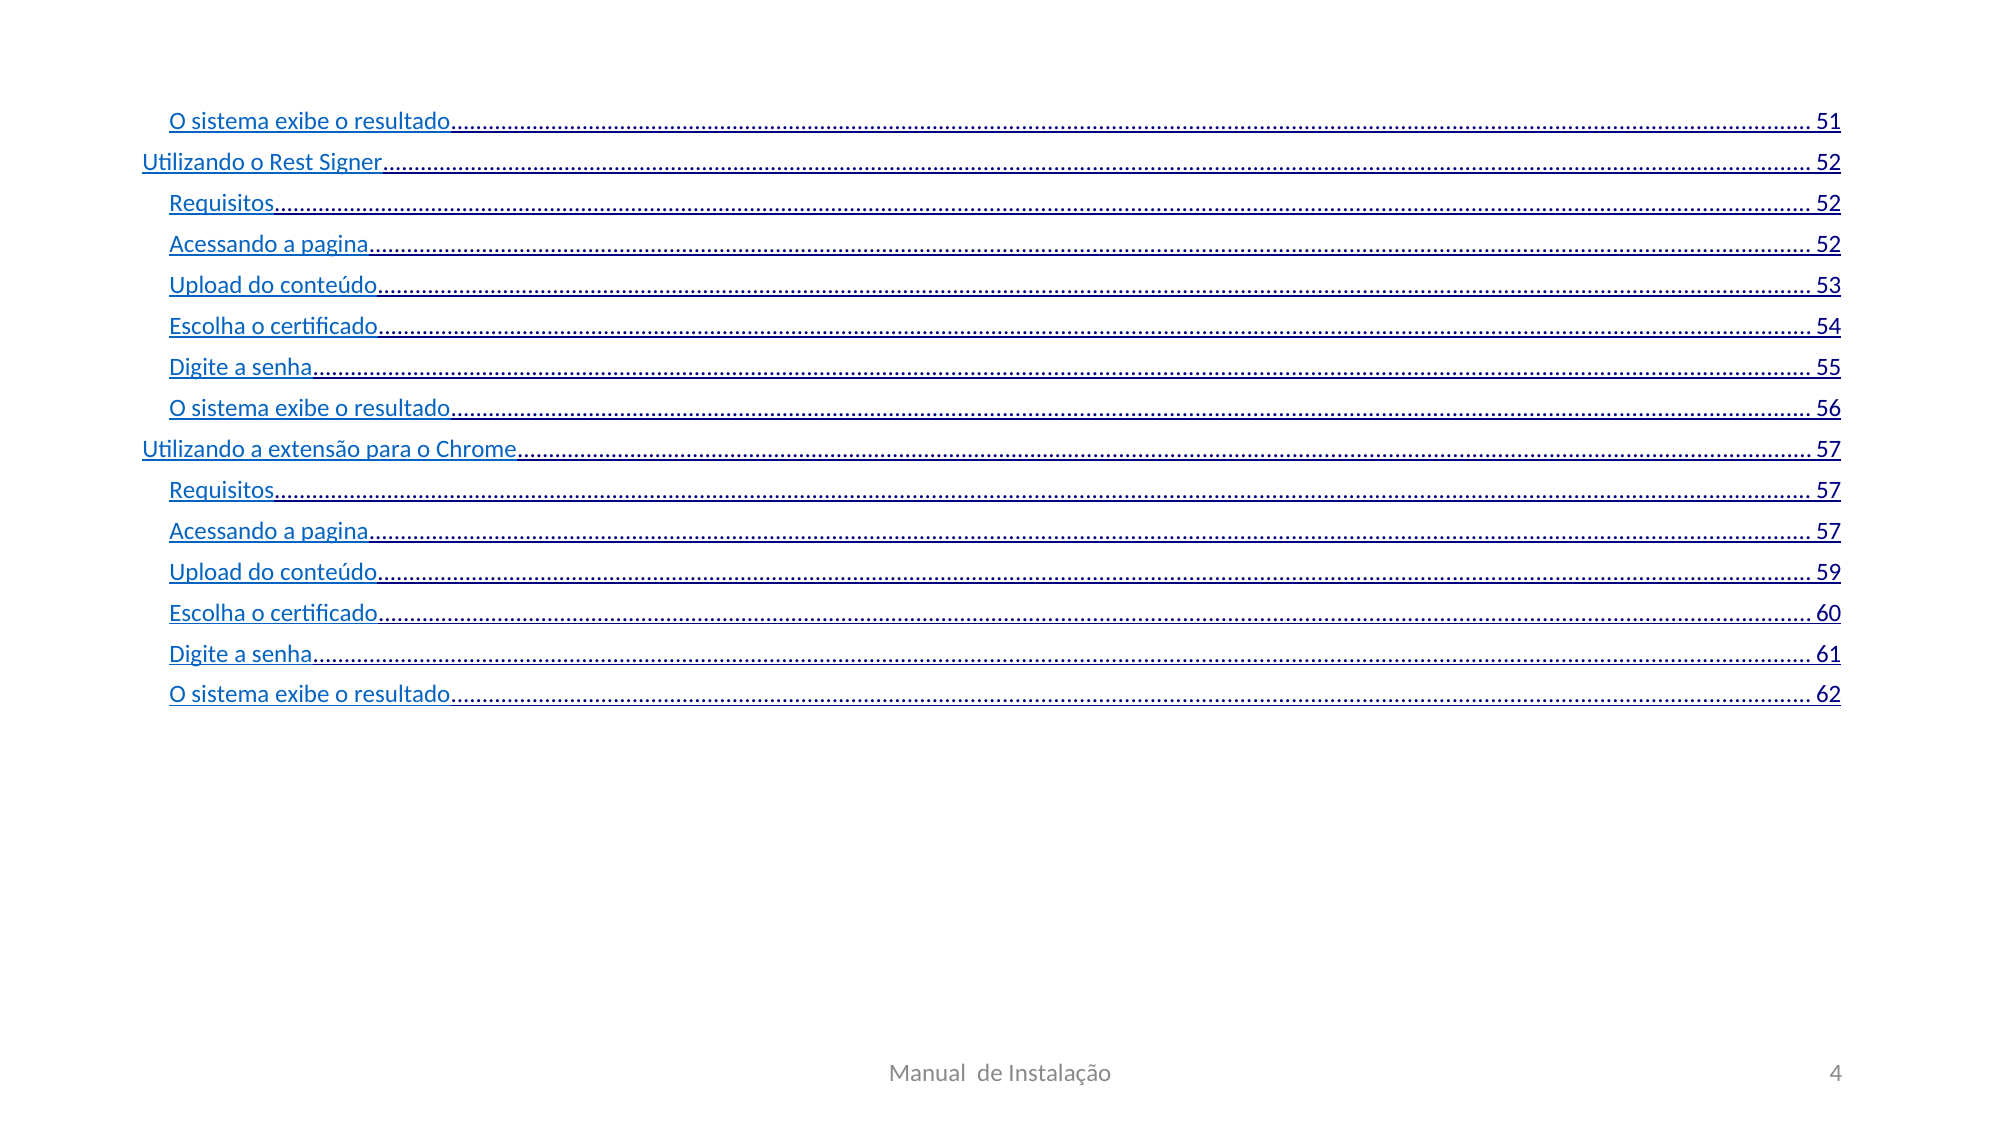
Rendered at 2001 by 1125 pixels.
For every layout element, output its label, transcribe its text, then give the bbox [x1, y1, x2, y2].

text Acessando a pagina 57 [169, 515, 1842, 545]
text O sistema exibe o resultado 51 [169, 106, 1842, 136]
text Utilizando a extensão para o Chrome 57 [142, 433, 1842, 463]
text Requisitos 57 [169, 474, 1842, 504]
text Digite a senha 61 [169, 638, 1842, 668]
text Escolha o certificado 54 [169, 310, 1842, 341]
text Requisitos 52 [169, 187, 1842, 218]
text Upload do conteúdo 59 [169, 556, 1842, 586]
text Acessando a pagina 52 [169, 228, 1842, 259]
text O sistema exibe o resultado 62 [169, 679, 1842, 709]
text Utilizando o Rest Signer 52 [142, 146, 1842, 177]
text Upload do conteúdo 53 [169, 269, 1842, 300]
text Escolha o certificado 60 [169, 597, 1842, 627]
text Digite a senha 55 [169, 351, 1842, 382]
text O sistema exibe o resultado 56 [169, 392, 1842, 423]
